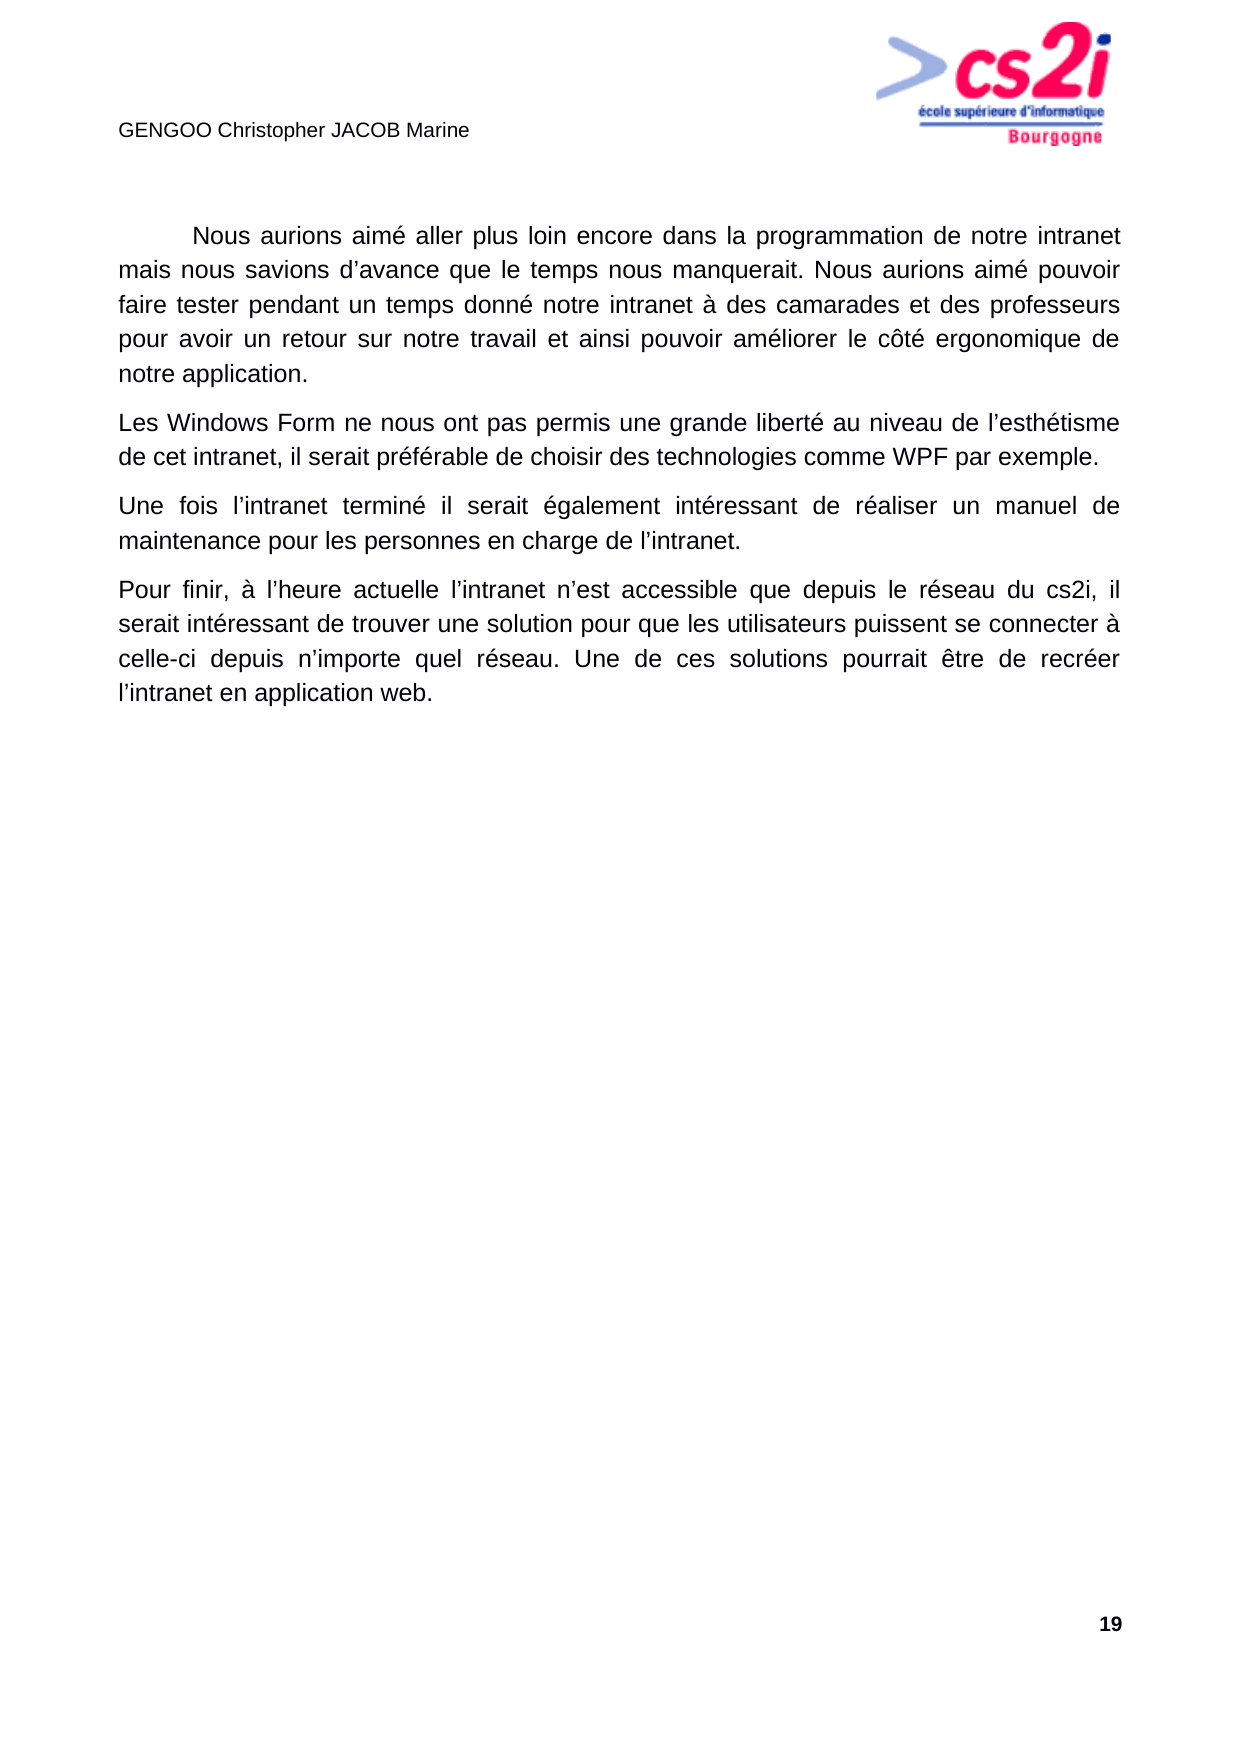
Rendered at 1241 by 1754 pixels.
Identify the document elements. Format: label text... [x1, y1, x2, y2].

text Pour finir, à l’heure actuelle l’intranet n’est accessible que depuis le réseau du cs2i, il serait intéressant de trouver une solution pour que les utilisateurs puissent se connecter à celle-ci depuis n’importe quel réseau. Une de ces solutions pourrait être de recréer l’intranet en application web. [118, 575, 1122, 707]
picture [876, 22, 1111, 146]
text Une fois l’intranet terminé il serait également intéressant de réaliser un manuel de maintenance pour les personnes en charge de l’intranet. [118, 491, 1122, 554]
text Les Windows Form ne nous ont pas permis une grande liberté au niveau de l’esthétisme de cet intranet, il serait préférable de choisir des technologies comme WPF par exemple. [118, 408, 1122, 471]
text Nous aurions aimé aller plus loin encore dans la programmation de notre intranet mais nous savions d’avance que le temps nous manquerait. Nous aurions aimé pouvoir faire tester pendant un temps donné notre intranet à des camarades et des professeurs pour avoir un retour sur notre travail et ainsi pouvoir améliorer le côté ergonomique de notre application. [118, 221, 1122, 387]
